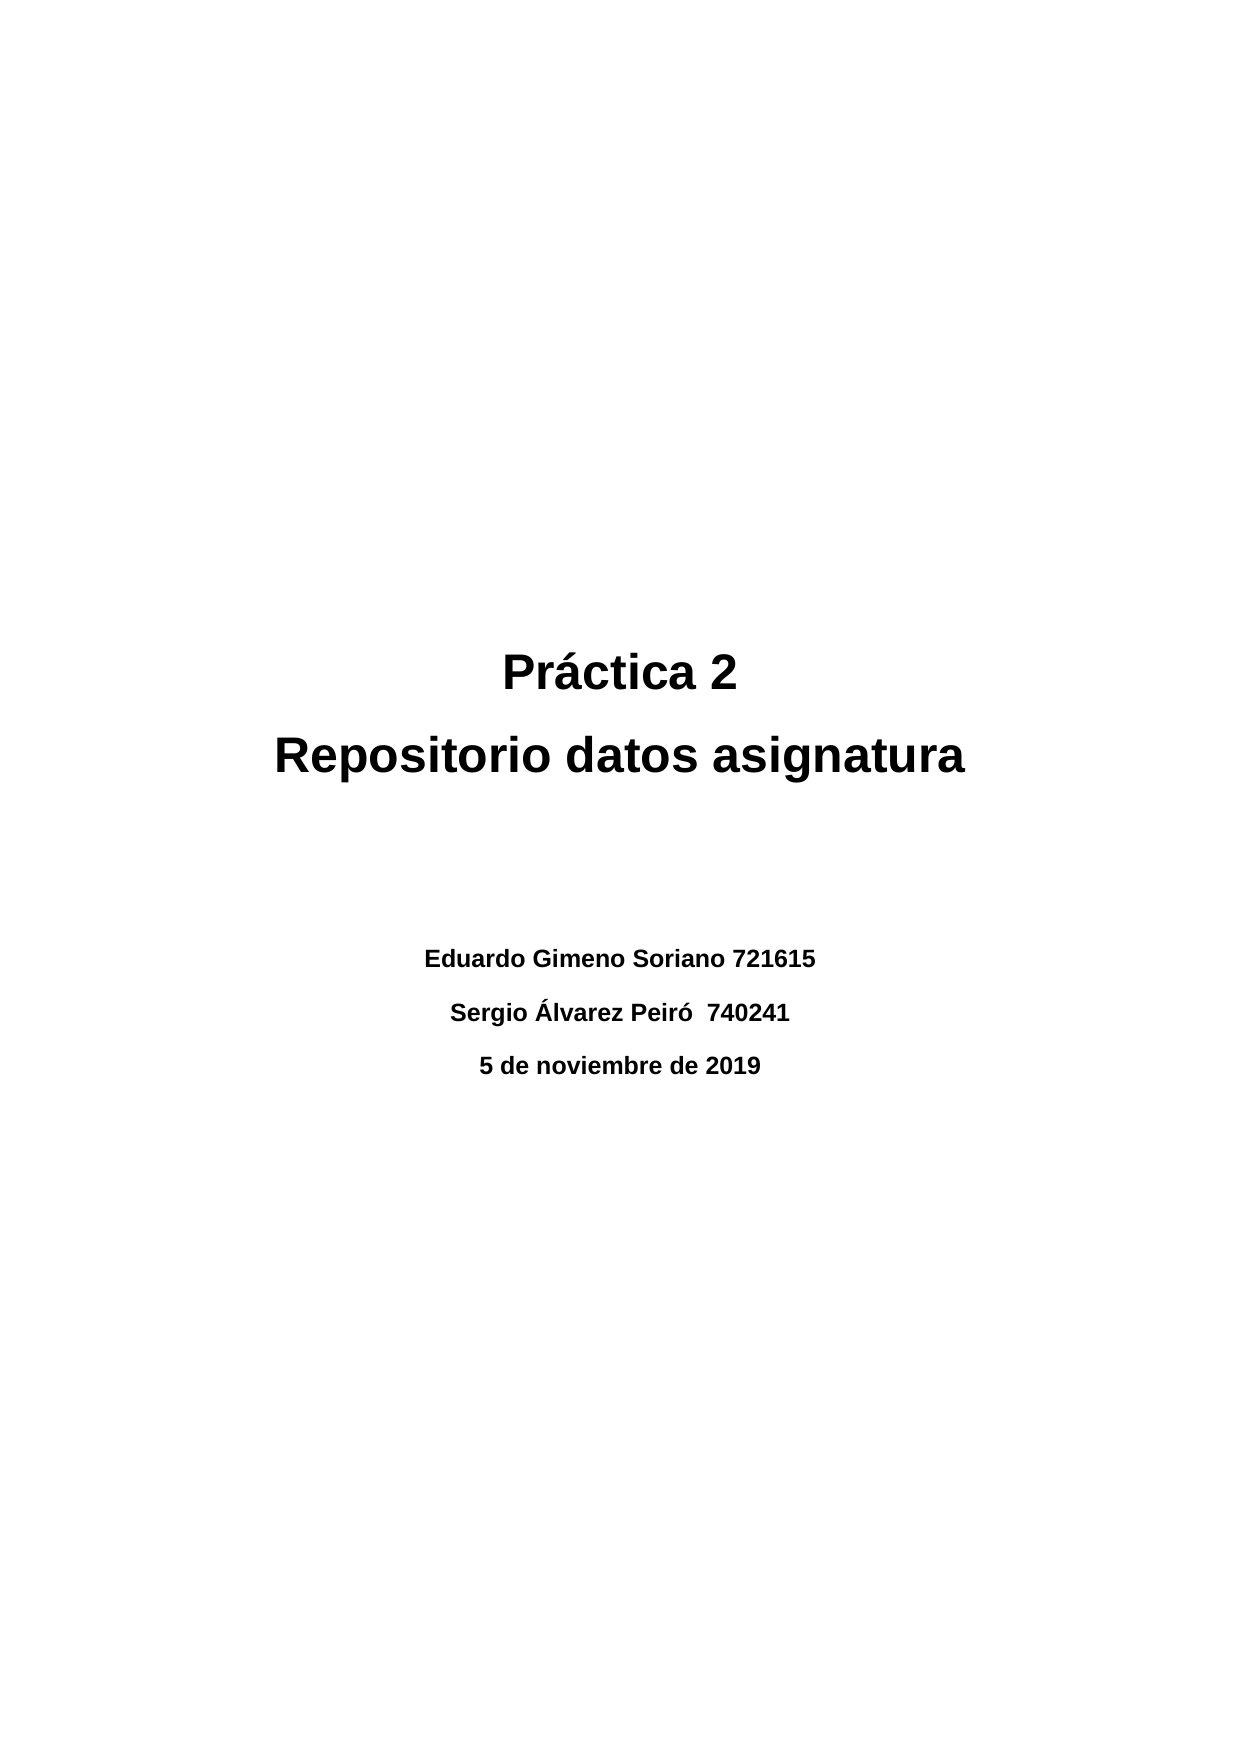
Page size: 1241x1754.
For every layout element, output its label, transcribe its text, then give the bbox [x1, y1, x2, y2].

text 5 de noviembre de 2019 [177, 1051, 1063, 1080]
text Práctica 2 [177, 643, 1063, 700]
text Sergio Álvarez Peiró 740241 [177, 998, 1063, 1026]
text Repositorio datos asignatura [177, 725, 1063, 783]
text Eduardo Gimeno Soriano 721615 [177, 944, 1063, 973]
